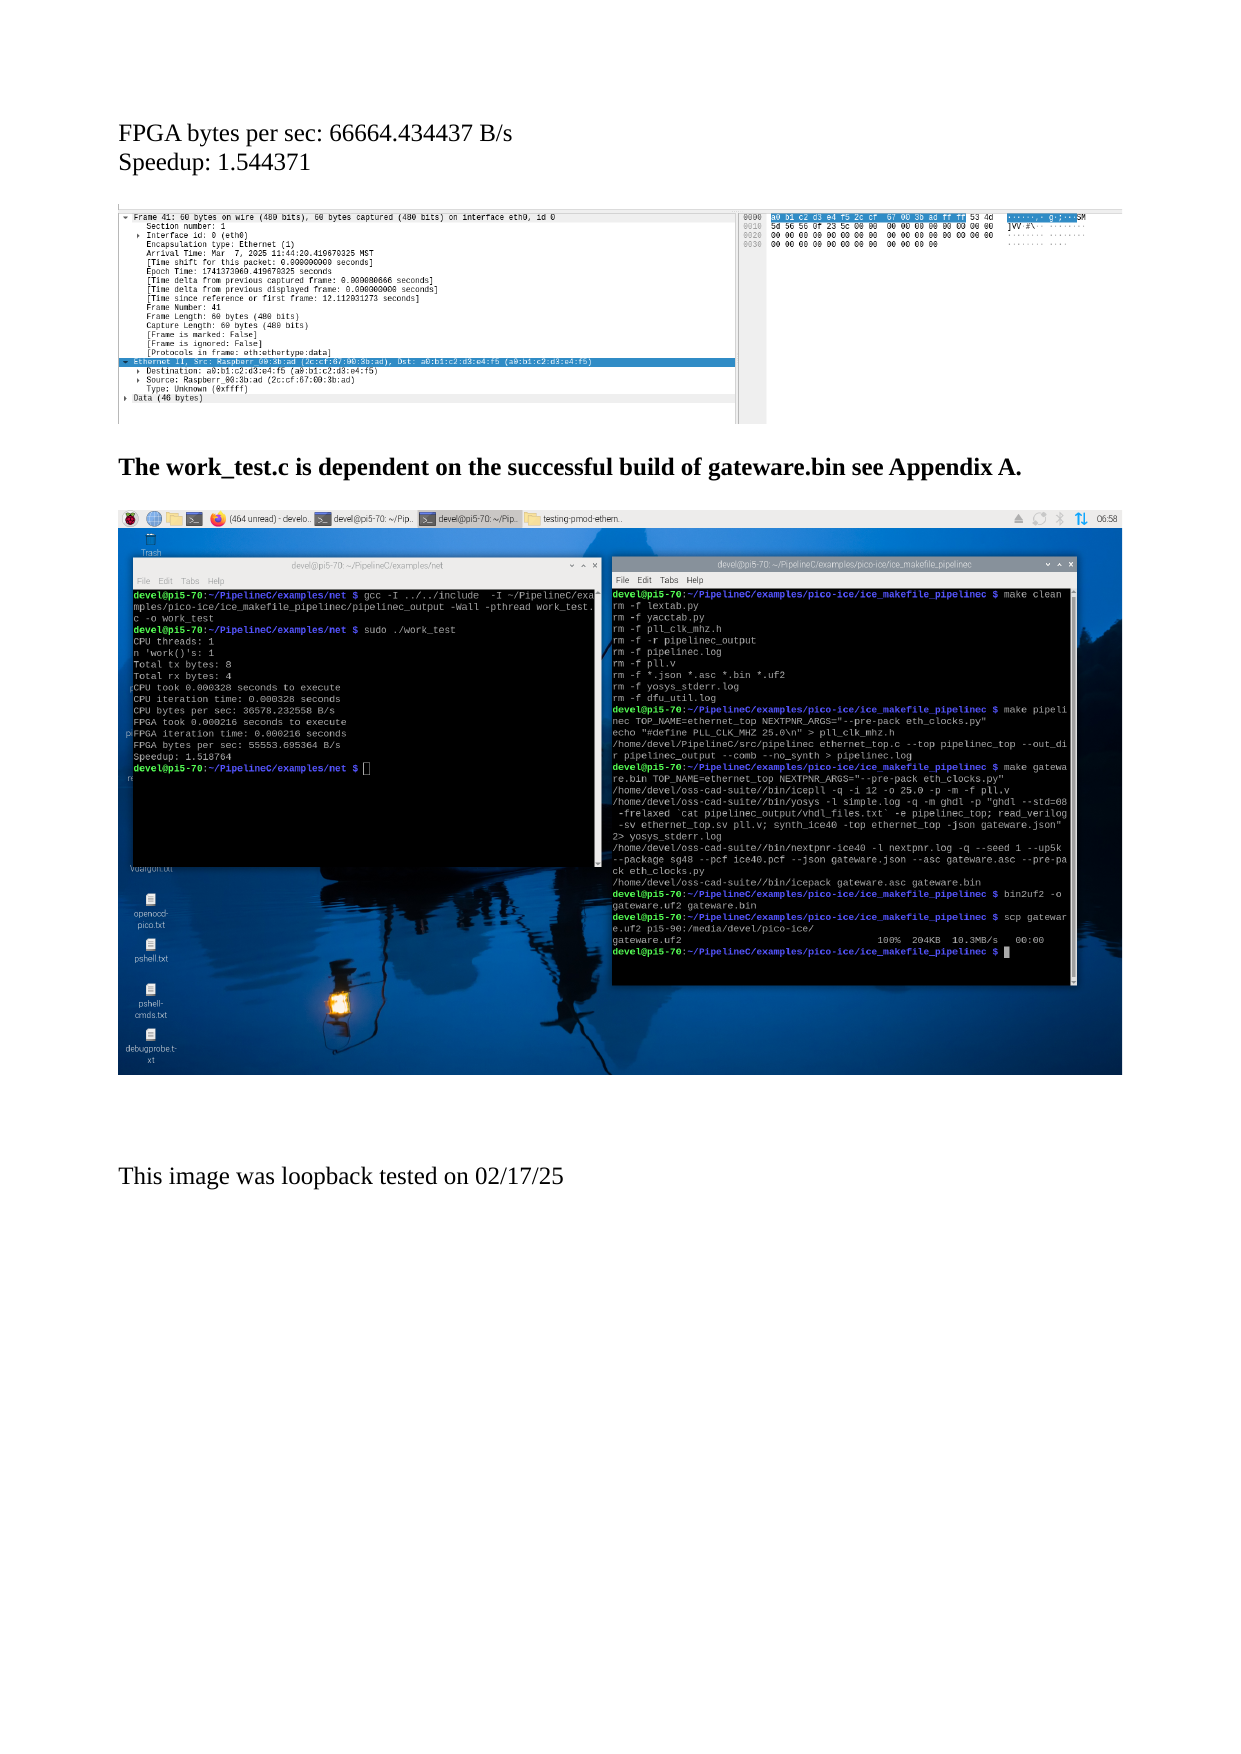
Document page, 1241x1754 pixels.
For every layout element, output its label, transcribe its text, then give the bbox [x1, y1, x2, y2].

picture [118, 510, 1123, 1075]
text The work_test.c is dependent on the successful build of gateware.bin see Appendix A. [118, 452, 1122, 481]
text FPGA bytes per sec: 66664.434437 B/s [118, 118, 1122, 147]
picture [118, 204, 1123, 424]
text This image was loopback tested on 02/17/25 [118, 1161, 1122, 1190]
text Speedup: 1.544371 [118, 147, 1122, 176]
